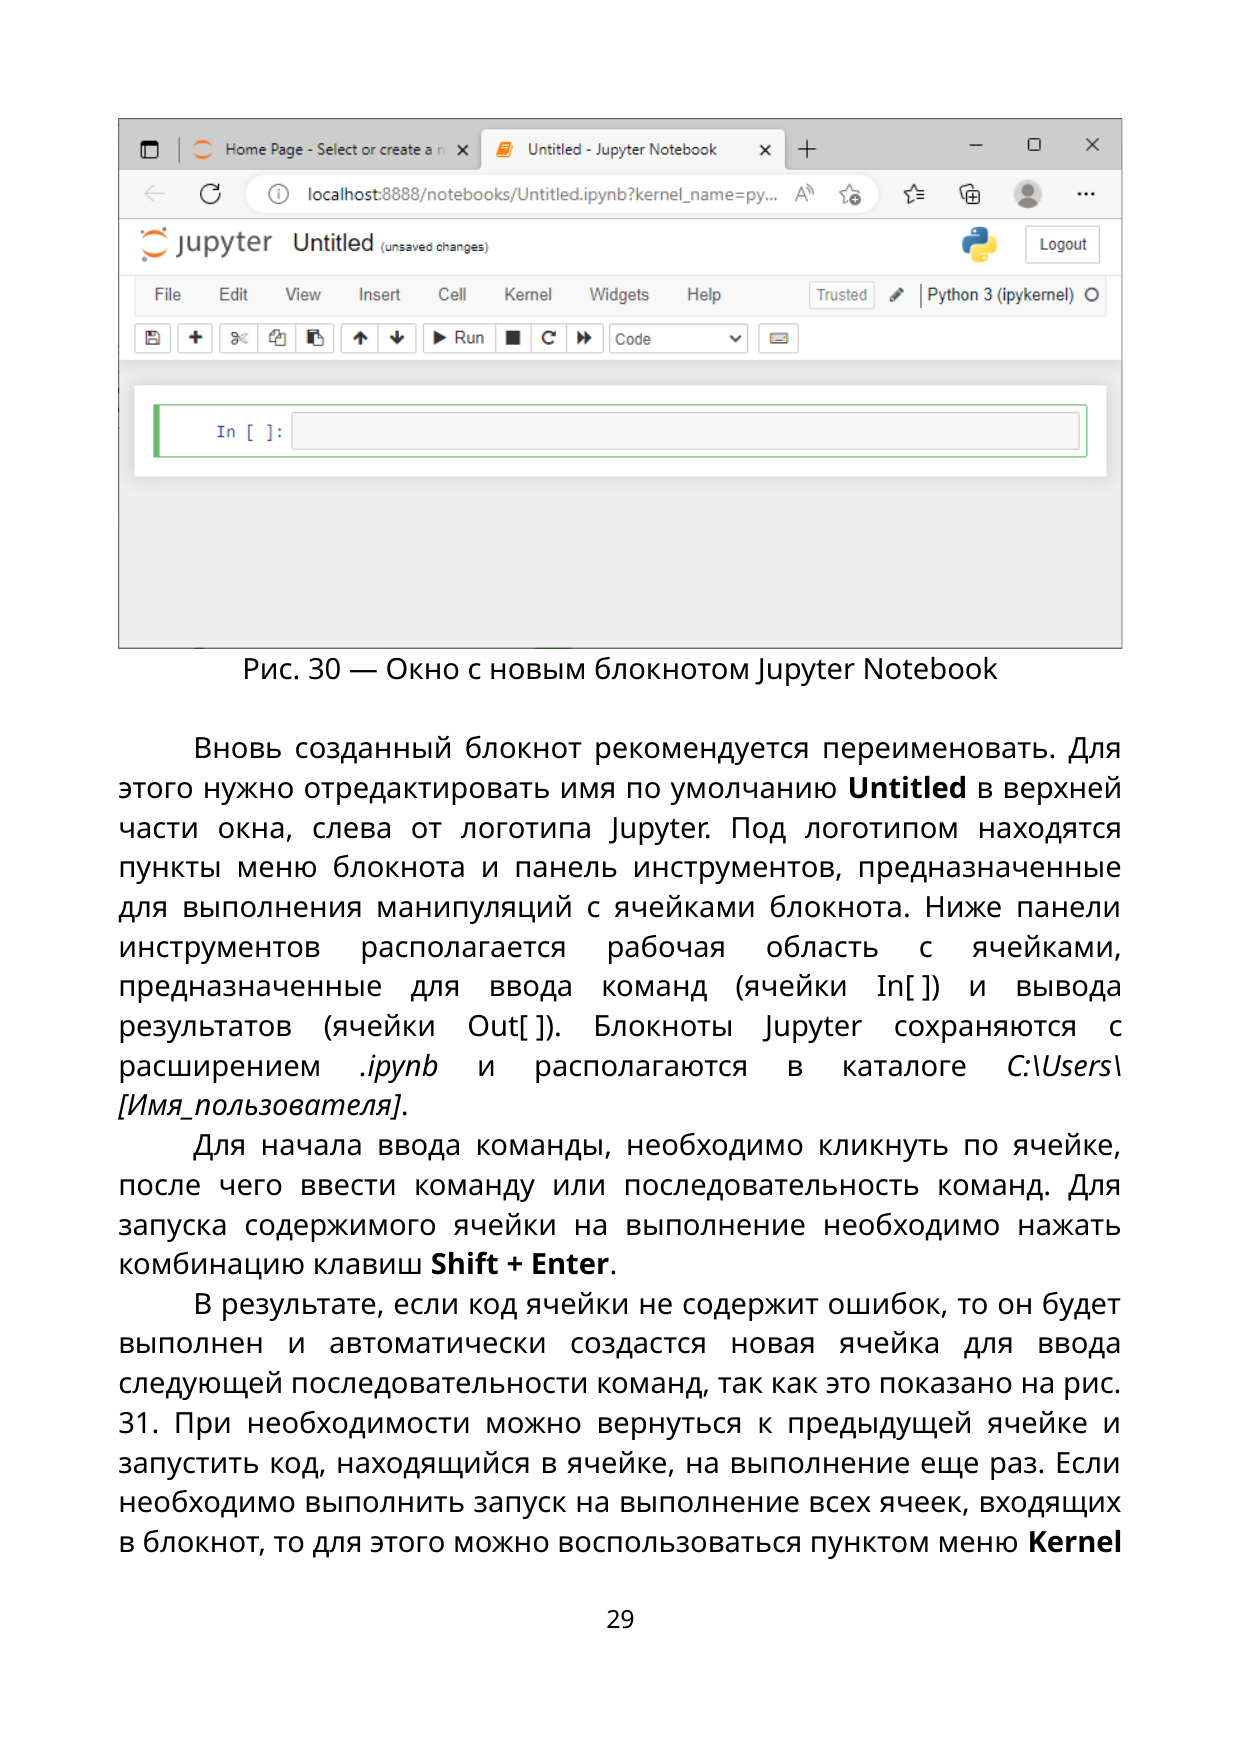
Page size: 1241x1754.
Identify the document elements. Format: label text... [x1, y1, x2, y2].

text В результате, если код ячейки не содержит ошибок, то он будет выполнен и автоматически создастся новая ячейка для ввода следующей последовательности команд, так как это показано на рис. 31. При необходимости можно вернуться к предыдущей ячейке и запустить код, находящийся в ячейке, на выполнение еще раз. Если необходимо выполнить запуск на выполнение всех ячеек, входящих в блокнот, то для этого можно воспользоваться пунктом меню Kernel [118, 1283, 1122, 1561]
text Рис. 30 — Окно с новым блокнотом Jupyter Notebook [118, 649, 1122, 688]
picture [118, 118, 1123, 649]
text Для начала ввода команды, необходимо кликнуть по ячейке, после чего ввести команду или последовательность команд. Для запуска содержимого ячейки на выполнение необходимо нажать комбинацию клавиш Shift + Enter. [118, 1124, 1122, 1283]
text Вновь созданный блокнот рекомендуется переименовать. Для этого нужно отредактировать имя по умолчанию Untitled в верхней части окна, слева от логотипа Jupyter. Под логотипом находятся пункты меню блокнота и панель инструментов, предназначенные для выполнения манипуляций с ячейками блокнота. Ниже панели инструментов располагается рабочая область с ячейками, предназначенные для ввода команд (ячейки In[ ]) и вывода результатов (ячейки Out[ ]). Блокноты Jupyter сохраняются с расширением .ipynb и располагаются в каталоге C:\Users\[Имя_пользователя]. [118, 727, 1122, 1124]
